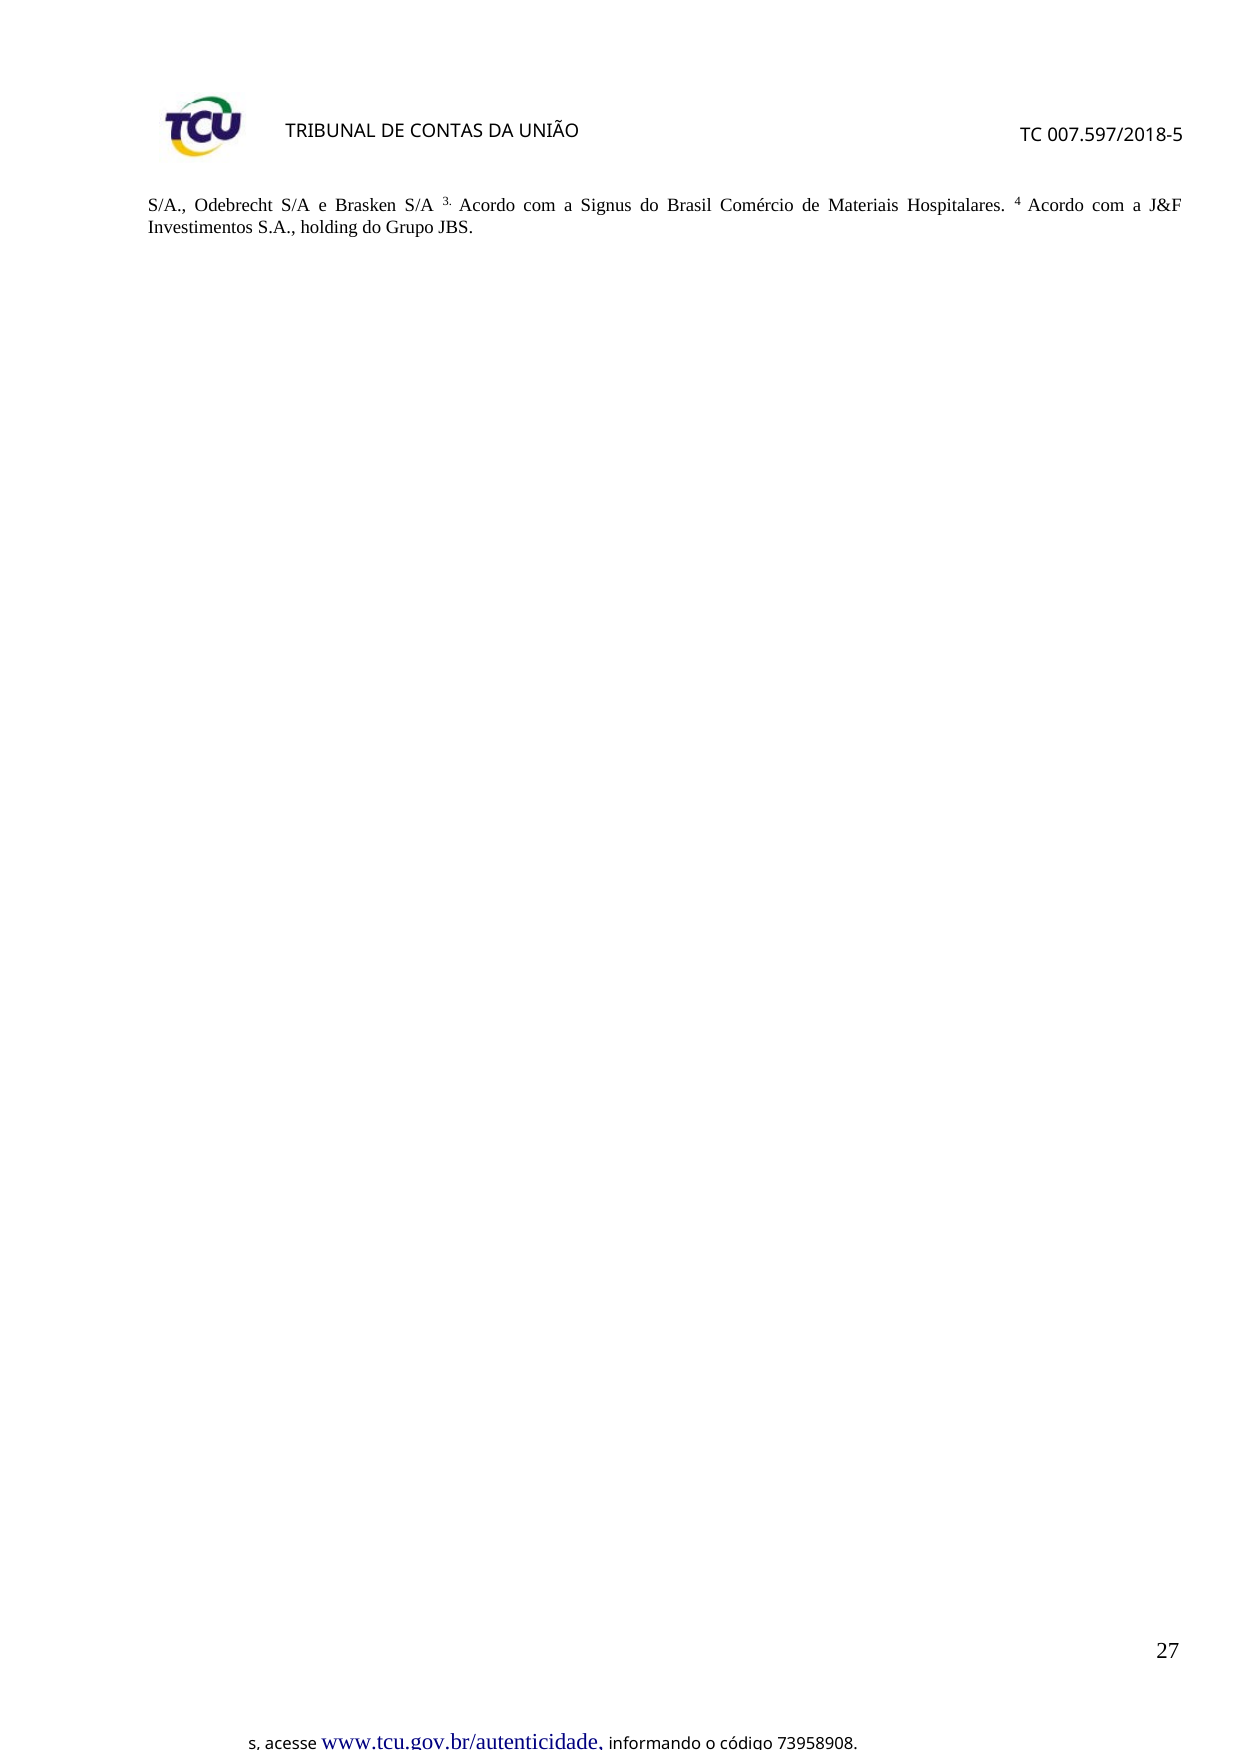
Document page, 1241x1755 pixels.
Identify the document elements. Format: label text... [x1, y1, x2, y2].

text S/A., Odebrecht S/A e Brasken S/A 3. Acordo com a Signus do Brasil Comércio de Materiais Hospitalares. 4 Acordo com a J&F Investimentos S.A., holding do Grupo JBS. [148, 194, 1182, 237]
